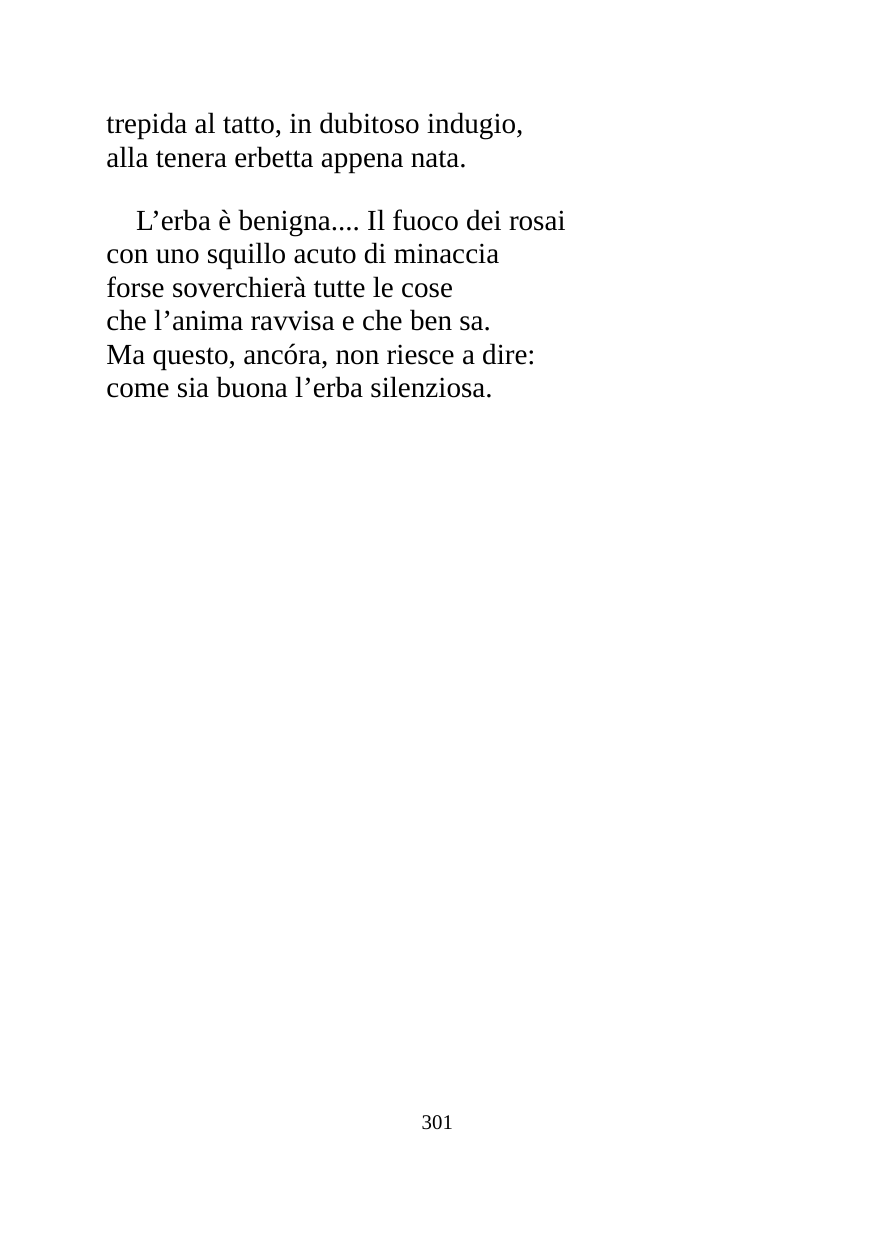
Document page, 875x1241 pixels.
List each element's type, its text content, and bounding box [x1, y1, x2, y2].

text trepida al tatto, in dubitoso indugio, alla tenera erbetta appena nata. [106, 106, 768, 173]
text L’erba è benigna.... Il fuoco dei rosai con uno squillo acuto di minaccia forse soverchierà tutte le cose che l’anima ravvisa e che ben sa. Ma questo, ancóra, non riesce a dire: come sia buona l’erba silenziosa. [106, 203, 768, 404]
